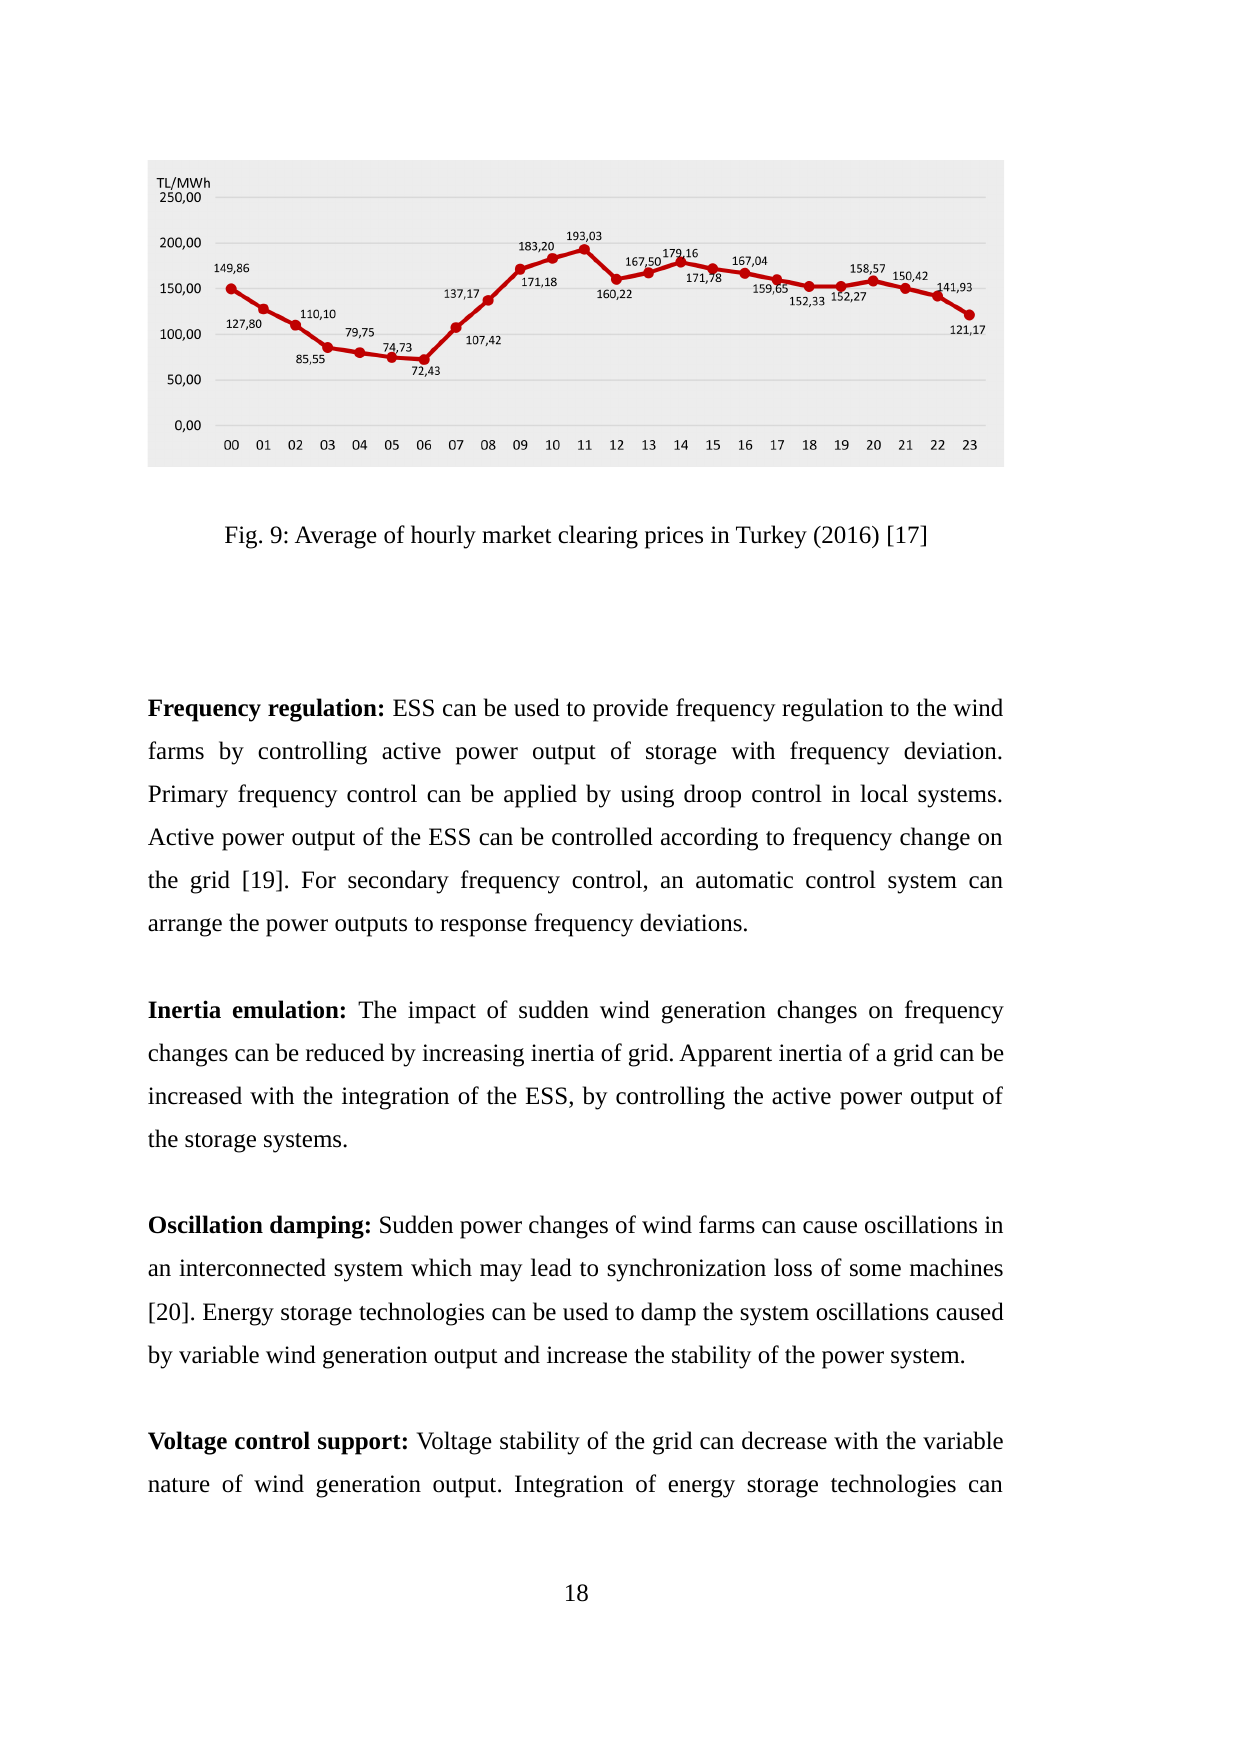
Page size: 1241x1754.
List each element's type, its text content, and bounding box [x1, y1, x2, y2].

text Oscillation damping: Sudden power changes of wind farms can cause oscillations in an interconnected system which may lead to synchronization loss of some machines [20]. Energy storage technologies can be used to damp the system oscillations caused by variable wind generation output and increase the stability of the power system. [148, 1210, 1004, 1368]
text Fig. 9: Average of hourly market clearing prices in Turkey (2016) [17] [148, 520, 1004, 549]
text Voltage control support: Voltage stability of the grid can decrease with the variable nature of wind generation output. Integration of energy storage technologies can [148, 1426, 1004, 1498]
text Frequency regulation: ESS can be used to provide frequency regulation to the wind farms by controlling active power output of storage with frequency deviation. Primary frequency control can be applied by using droop control in local systems. Active power output of the ESS can be controlled according to frequency change on the grid [19]. For secondary frequency control, an automatic control system can arrange the power outputs to response frequency deviations. [148, 693, 1004, 937]
text Inertia emulation: The impact of sudden wind generation changes on frequency changes can be reduced by increasing inertia of grid. Apparent inertia of a grid can be increased with the integration of the ESS, by controlling the active power output of the storage systems. [148, 995, 1004, 1153]
picture [147, 160, 1005, 467]
